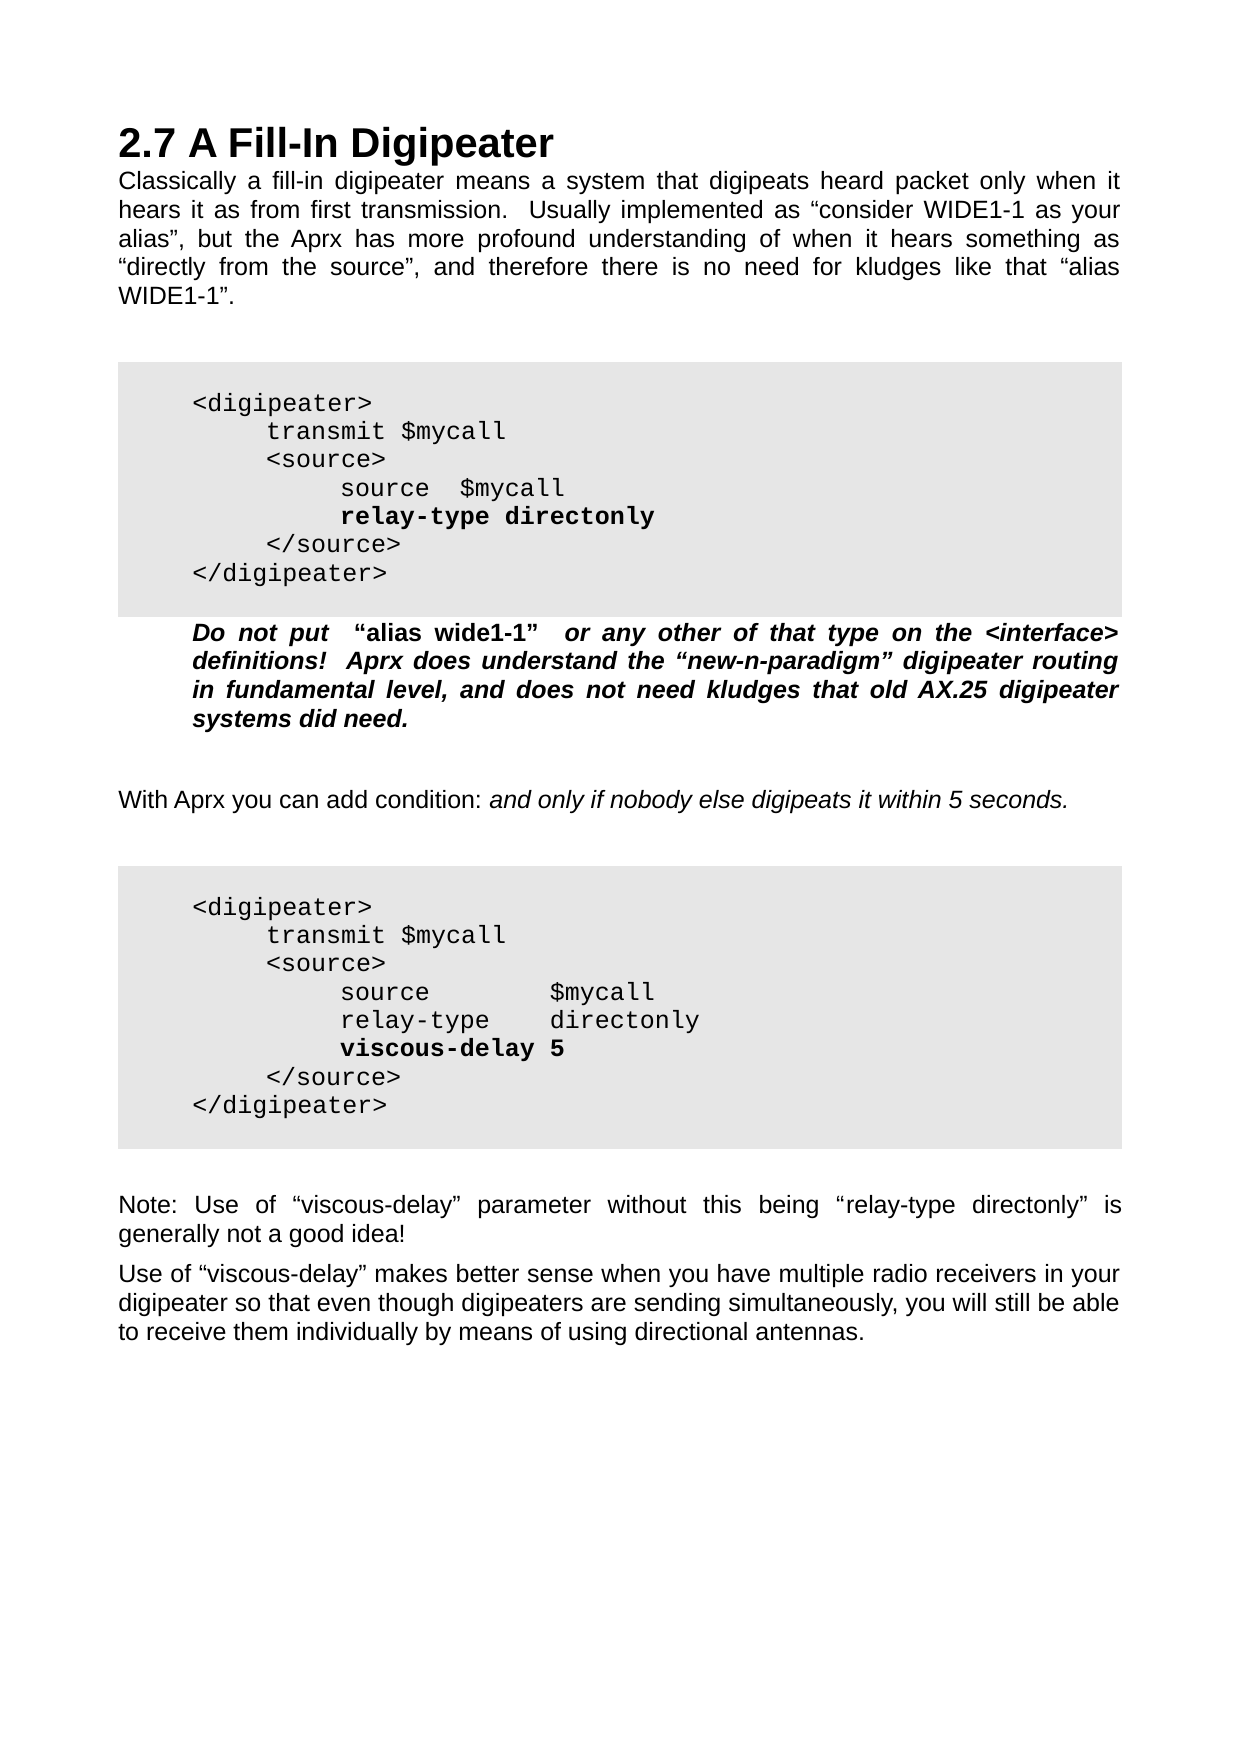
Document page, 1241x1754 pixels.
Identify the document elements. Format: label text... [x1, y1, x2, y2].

text relay-type directonly [118, 1007, 1122, 1036]
text Note: Use of “viscous-delay” parameter without this being “relay-type directonly” is generally not a good idea! [118, 1190, 1122, 1248]
text </digipeater> [118, 560, 1122, 589]
text source $mycall [118, 475, 1122, 504]
text transmit $mycall [118, 922, 1122, 951]
subtitle A Fill-In Digipeater [118, 118, 1122, 166]
text Use of “viscous-delay” makes better sense when you have multiple radio receivers in your digipeater so that even though digipeaters are sending simultaneously, you will still be able to receive them individually by means of using directional antennas. [118, 1259, 1122, 1346]
text </digipeater> [118, 1092, 1122, 1121]
text source $mycall [118, 979, 1122, 1007]
text transmit $mycall [118, 419, 1122, 447]
text Do not put “alias wide1-1” or any other of that type on the <interface> definitions! Aprx does understand the “new-n-paradigm” digipeater routing in fundamental level, and does not need kludges that old AX.25 digipeater systems did need. [192, 617, 1122, 732]
text <source> [118, 951, 1122, 979]
text <digipeater> [118, 390, 1122, 419]
text </source> [118, 1064, 1122, 1092]
text relay-type directonly [118, 504, 1122, 532]
text With Aprx you can add condition: and only if nobody else digipeats it within 5 seconds. [118, 785, 1122, 813]
text </source> [118, 532, 1122, 560]
text <digipeater> [118, 894, 1122, 922]
text <source> [118, 447, 1122, 475]
text viscous-delay 5 [118, 1036, 1122, 1064]
text Classically a fill-in digipeater means a system that digipeats heard packet only when it hears it as from first transmission. Usually implemented as “consider WIDE1-1 as your alias”, but the Aprx has more profound understanding of when it hears something as “directly from the source”, and therefore there is no need for kludges like that “alias WIDE1-1”. [118, 166, 1122, 310]
